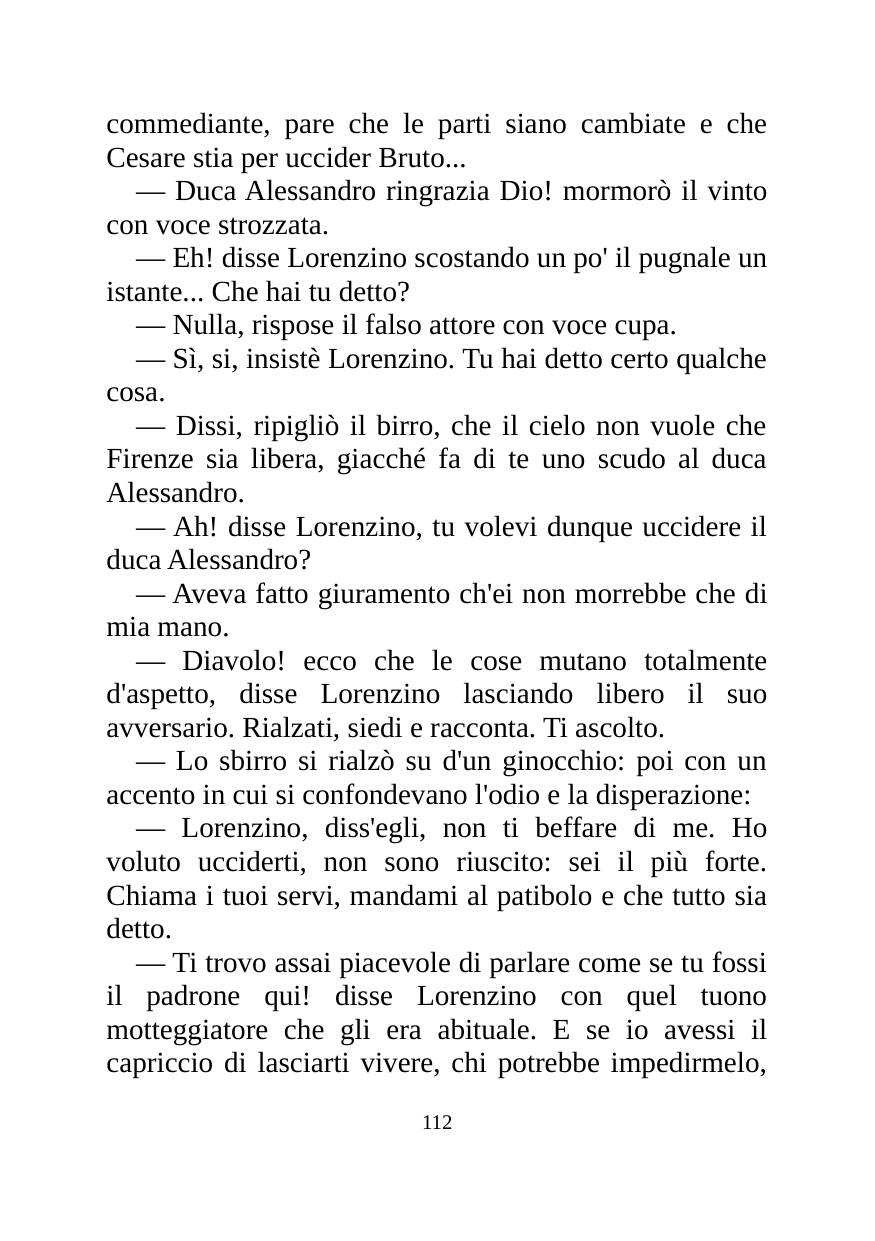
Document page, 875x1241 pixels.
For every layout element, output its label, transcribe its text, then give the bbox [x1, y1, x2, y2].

text — Lo sbirro si rialzò su d'un ginocchio: poi con un accento in cui si confondevano l'odio e la disperazione: [106, 743, 768, 811]
text — Nulla, rispose il falso attore con voce cupa. [106, 307, 768, 341]
text — Ah! disse Lorenzino, tu volevi dunque uccidere il duca Alessandro? [106, 509, 768, 576]
text — Dissi, ripigliò il birro, che il cielo non vuole che Firenze sia libera, giacché fa di te uno scudo al duca Alessandro. [106, 408, 768, 509]
text — Ti trovo assai piacevole di parlare come se tu fossi il padrone qui! disse Lorenzino con quel tuono motteggiatore che gli era abituale. E se io avessi il capriccio di lasciarti vivere, chi potrebbe impedirmelo, [106, 945, 768, 1079]
text — Lorenzino, diss'egli, non ti beffare di me. Ho voluto ucciderti, non sono riuscito: sei il più forte. Chiama i tuoi servi, mandami al patibolo e che tutto sia detto. [106, 811, 768, 945]
text — Aveva fatto giuramento ch'ei non morrebbe che di mia mano. [106, 576, 768, 643]
text — Duca Alessandro ringrazia Dio! mormorò il vinto con voce strozzata. [106, 173, 768, 240]
text — Diavolo! ecco che le cose mutano totalmente d'aspetto, disse Lorenzino lasciando libero il suo avversario. Rialzati, siedi e racconta. Ti ascolto. [106, 643, 768, 743]
text — Sì, si, insistè Lorenzino. Tu hai detto certo qualche cosa. [106, 341, 768, 408]
text commediante, pare che le parti siano cambiate e che Cesare stia per uccider Bruto... [106, 106, 768, 173]
text — Eh! disse Lorenzino scostando un po' il pugnale un istante... Che hai tu detto? [106, 240, 768, 307]
